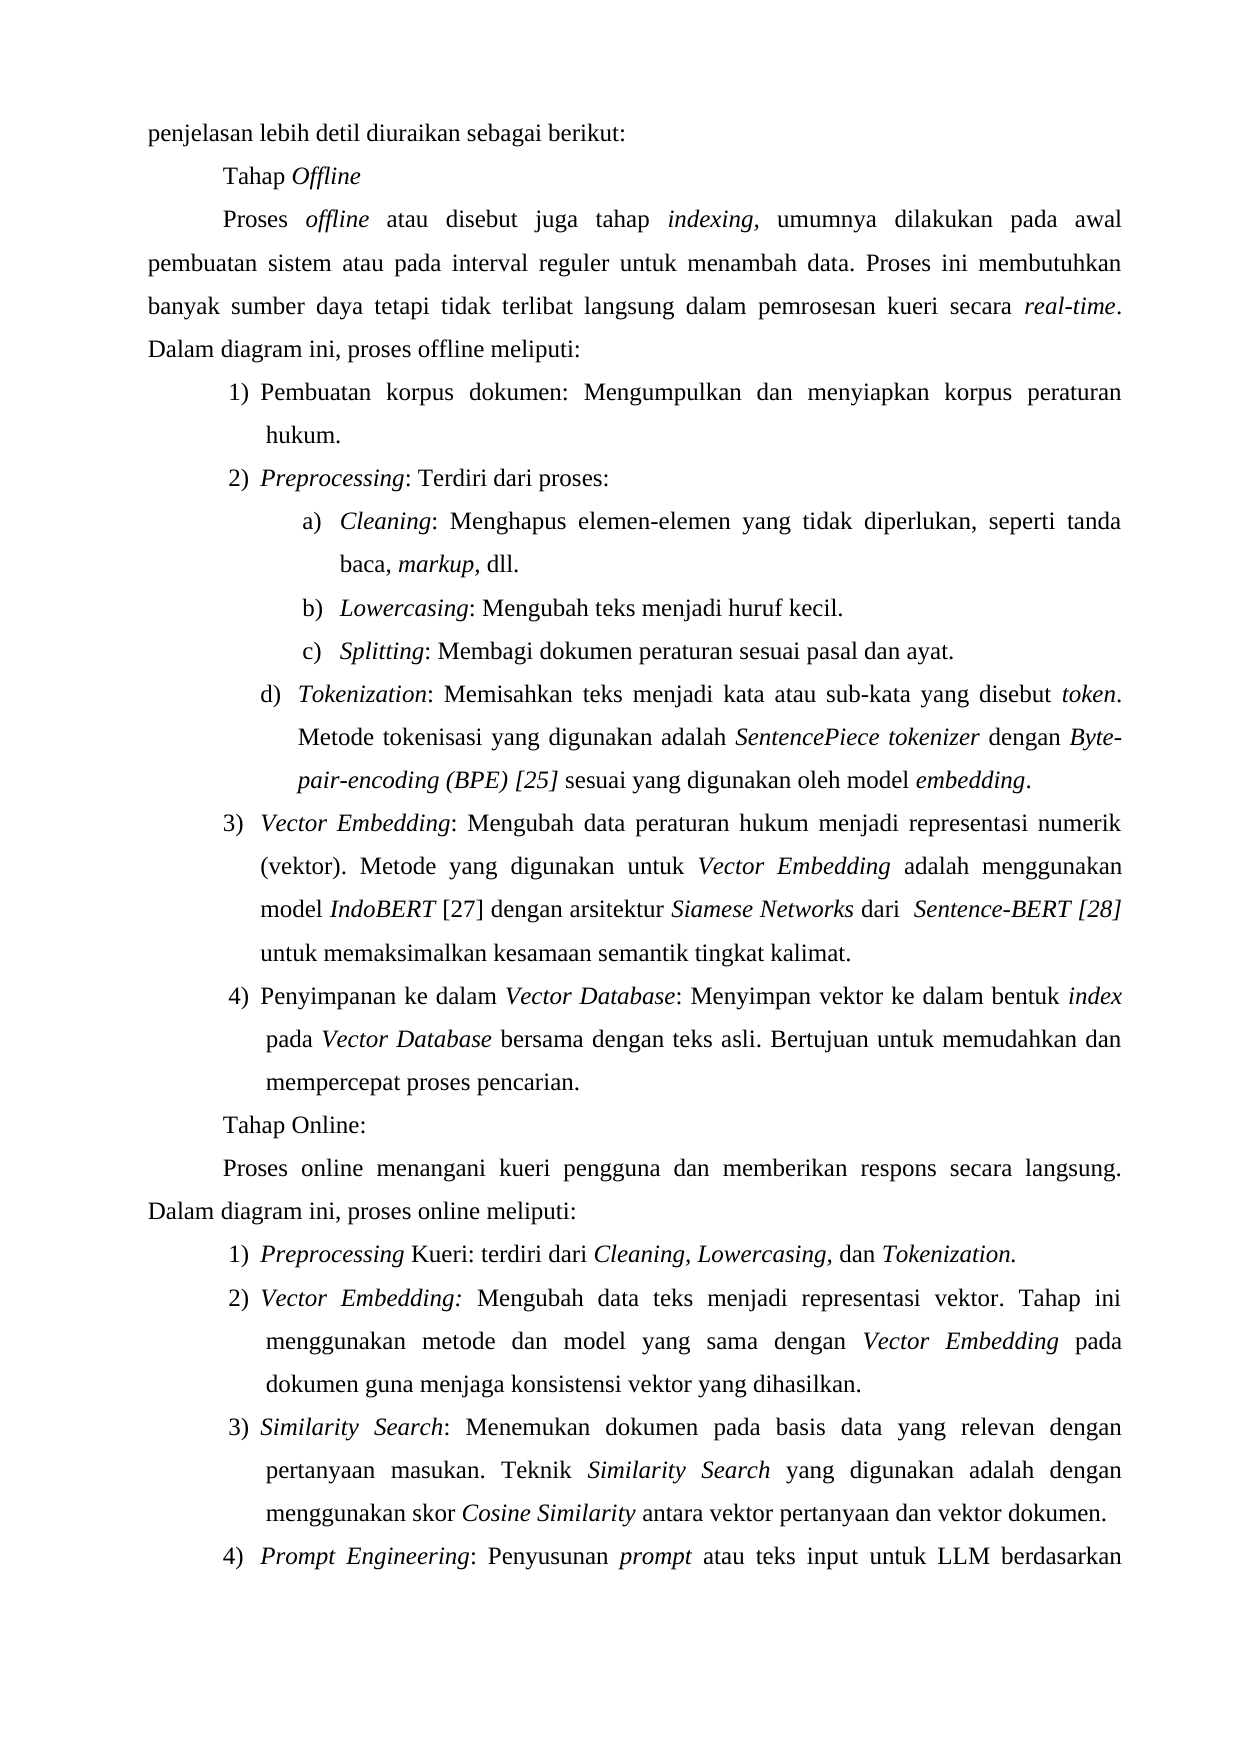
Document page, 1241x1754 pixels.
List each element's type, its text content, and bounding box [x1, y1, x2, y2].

text Tahap Online: [148, 1110, 1122, 1139]
list Lowercasing: Mengubah teks menjadi huruf kecil. [302, 593, 1122, 621]
text Proses online menangani kueri pengguna dan memberikan respons secara langsung. Dalam diagram ini, proses online meliputi: [148, 1153, 1122, 1225]
list Preprocessing: Terdiri dari proses: [228, 463, 1122, 492]
list Preprocessing Kueri: terdiri dari Cleaning, Lowercasing, dan Tokenization. [228, 1239, 1122, 1268]
list Cleaning: Menghapus elemen-elemen yang tidak diperlukan, seperti tanda baca, markup, dll. [302, 506, 1122, 578]
list Vector Embedding: Mengubah data teks menjadi representasi vektor. Tahap ini menggunakan metode dan model yang sama dengan Vector Embedding pada dokumen guna menjaga konsistensi vektor yang dihasilkan. [228, 1283, 1122, 1398]
list Pembuatan korpus dokumen: Mengumpulkan dan menyiapkan korpus peraturan hukum. [228, 377, 1122, 449]
list Prompt Engineering: Penyusunan prompt atau teks input untuk LLM berdasarkan [223, 1541, 1122, 1570]
text Tahap Offline [148, 161, 1122, 190]
text penjelasan lebih detil diuraikan sebagai berikut: [148, 118, 1122, 147]
list Penyimpanan ke dalam Vector Database: Menyimpan vektor ke dalam bentuk index pada Vector Database bersama dengan teks asli. Bertujuan untuk memudahkan dan mempercepat proses pencarian. [228, 981, 1122, 1096]
list Similarity Search: Menemukan dokumen pada basis data yang relevan dengan pertanyaan masukan. Teknik Similarity Search yang digunakan adalah dengan menggunakan skor Cosine Similarity antara vektor pertanyaan dan vektor dokumen. [228, 1412, 1122, 1527]
text Proses offline atau disebut juga tahap indexing, umumnya dilakukan pada awal pembuatan sistem atau pada interval reguler untuk menambah data. Proses ini membutuhkan banyak sumber daya tetapi tidak terlibat langsung dalam pemrosesan kueri secara real-time. Dalam diagram ini, proses offline meliputi: [148, 204, 1122, 363]
list Tokenization: Memisahkan teks menjadi kata atau sub-kata yang disebut token. Metode tokenisasi yang digunakan adalah SentencePiece tokenizer dengan Byte-pair-encoding (BPE) [25] sesuai yang digunakan oleh model embedding. [260, 679, 1122, 794]
list Splitting: Membagi dokumen peraturan sesuai pasal dan ayat. [302, 636, 1122, 664]
list Vector Embedding: Mengubah data peraturan hukum menjadi representasi numerik (vektor). Metode yang digunakan untuk Vector Embedding adalah menggunakan model IndoBERT [27] dengan arsitektur Siamese Networks dari Sentence-BERT [28] untuk memaksimalkan kesamaan semantik tingkat kalimat. [223, 808, 1122, 966]
